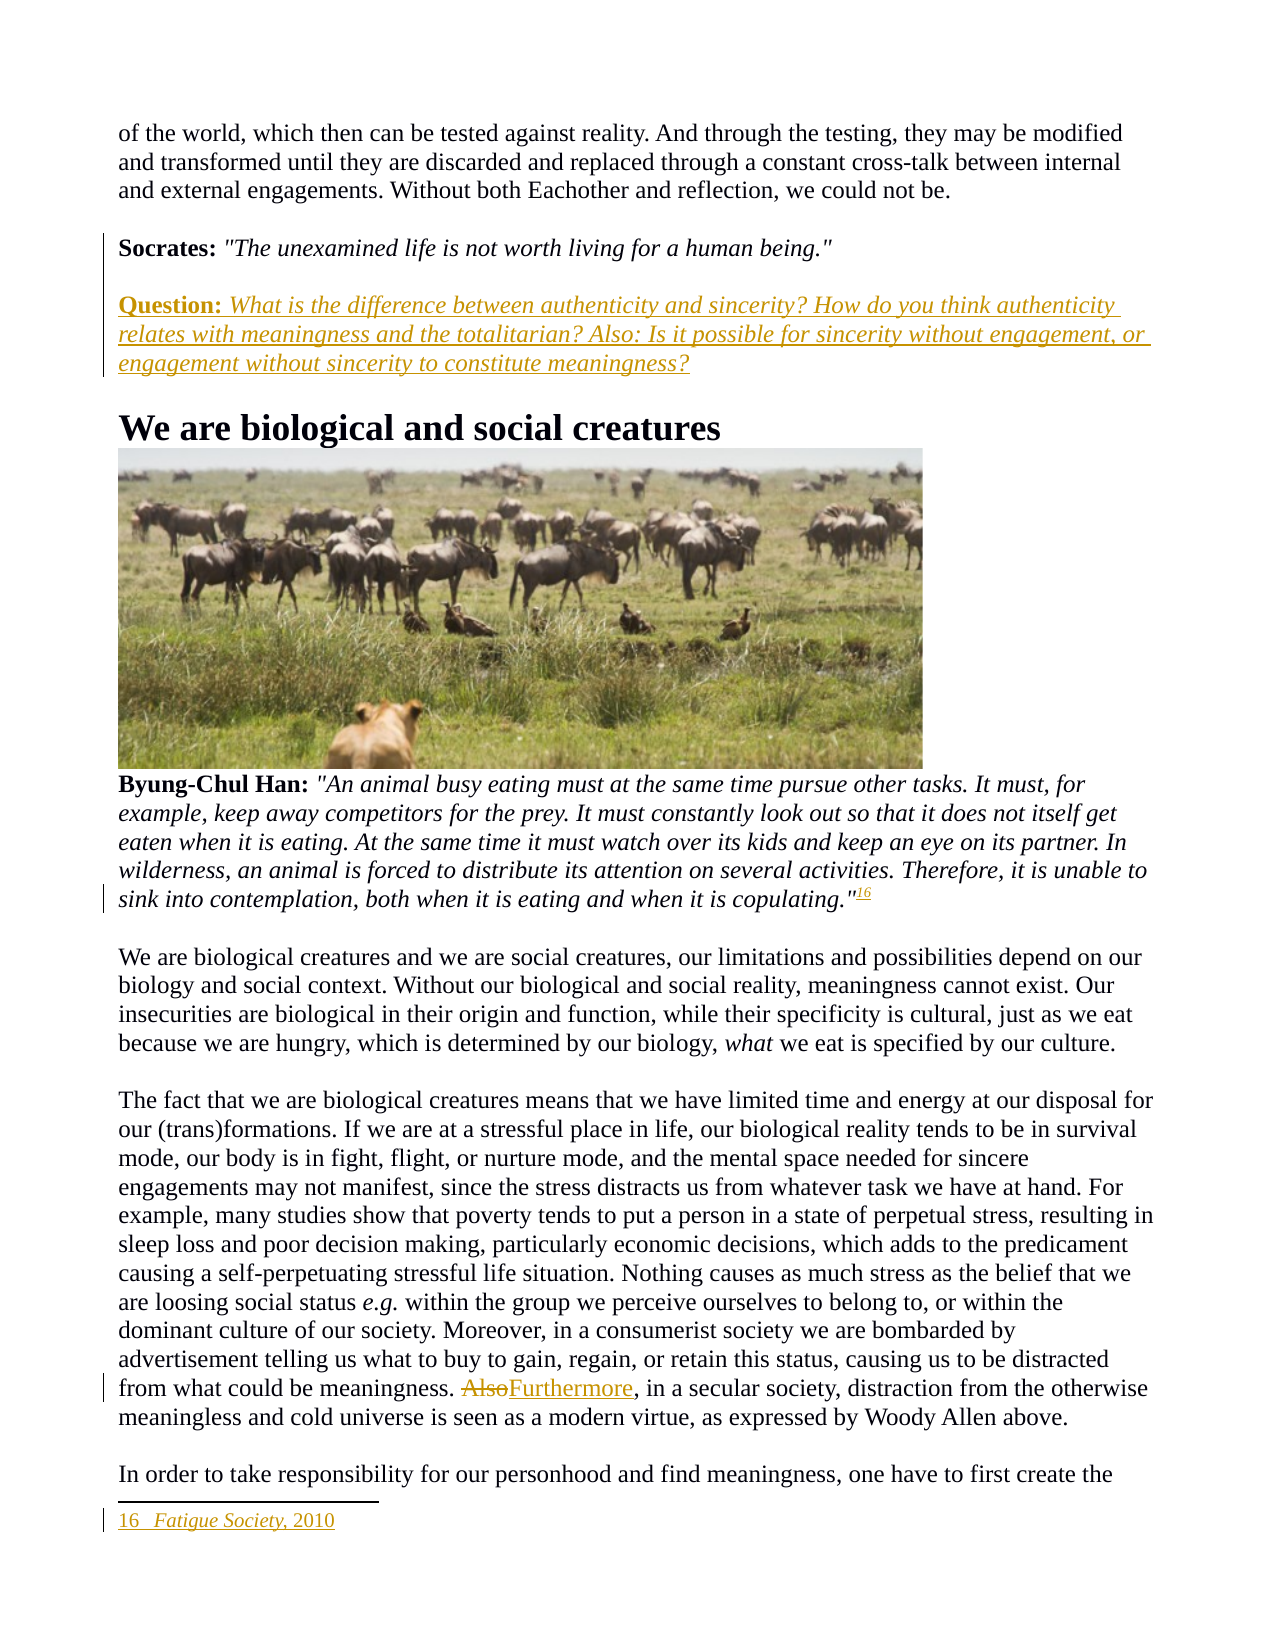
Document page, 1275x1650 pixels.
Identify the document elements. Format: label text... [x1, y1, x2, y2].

list The fact that we are biological creatures means that we have limited time and energy at our disposal for our (trans)formations. If we are at a stressful place in life, our biological reality tends to be in survival mode, our body is in fight, flight, or nurture mode, and the mental space needed for sincere engagements may not manifest, since the stress distracts us from whatever task we have at hand. For example, many studies show that poverty tends to put a person in a state of perpetual stress, resulting in sleep loss and poor decision making, particularly economic decisions, which adds to the predicament causing a self-perpetuating stressful life situation. Nothing causes as much stress as the belief that we are loosing social status e.g. within the group we perceive ourselves to belong to, or within the dominant culture of our society. Moreover, in a consumerist society we are bombarded by advertisement telling us what to buy to gain, regain, or retain this status, causing us to be distracted from what could be meaningness. Furthermore, in a secular society, distraction from the otherwise meaningless and cold universe is seen as a modern virtue, as expressed by Woody Allen above. [118, 1085, 1157, 1430]
list Fatigue Society, 2010 [118, 1508, 1157, 1532]
picture [118, 448, 923, 769]
subtitle We are biological and social creatures [118, 406, 1157, 449]
list We are biological creatures and we are social creatures, our limitations and possibilities depend on our biology and social context. Without our biological and social reality, meaningness cannot exist. Our insecurities are biological in their origin and function, while their specificity is cultural, just as we eat because we are hungry, which is determined by our biology, what we eat is specified by our culture. [118, 942, 1157, 1057]
text Question: What is the difference between authenticity and sincerity? How do you think authenticity relates with meaningness and the totalitarian? Also: Is it possible for sincerity without engagement, or engagement without sincerity to constitute meaningness? [118, 291, 1157, 377]
text Socrates: "The unexamined life is not worth living for a human being." [118, 233, 1157, 262]
list In order to take responsibility for our personhood and find meaningness, one have to first create the [118, 1459, 1157, 1488]
text of the world, which then can be tested against reality. And through the testing, they may be modified and transformed until they are discarded and replaced through a constant cross-talk between internal and external engagements. Without both Eachother and reflection, we could not be. [118, 118, 1157, 204]
list Byung-Chul Han: "An animal busy eating must at the same time pursue other tasks. It must, for example, keep away competitors for the prey. It must constantly look out so that it does not itself get eaten when it is eating. At the same time it must watch over its kids and keep an eye on its partner. In wilderness, an animal is forced to distribute its attention on several activities. Therefore, it is unable to sink into contemplation, both when it is eating and when it is copulating." [118, 769, 1157, 913]
